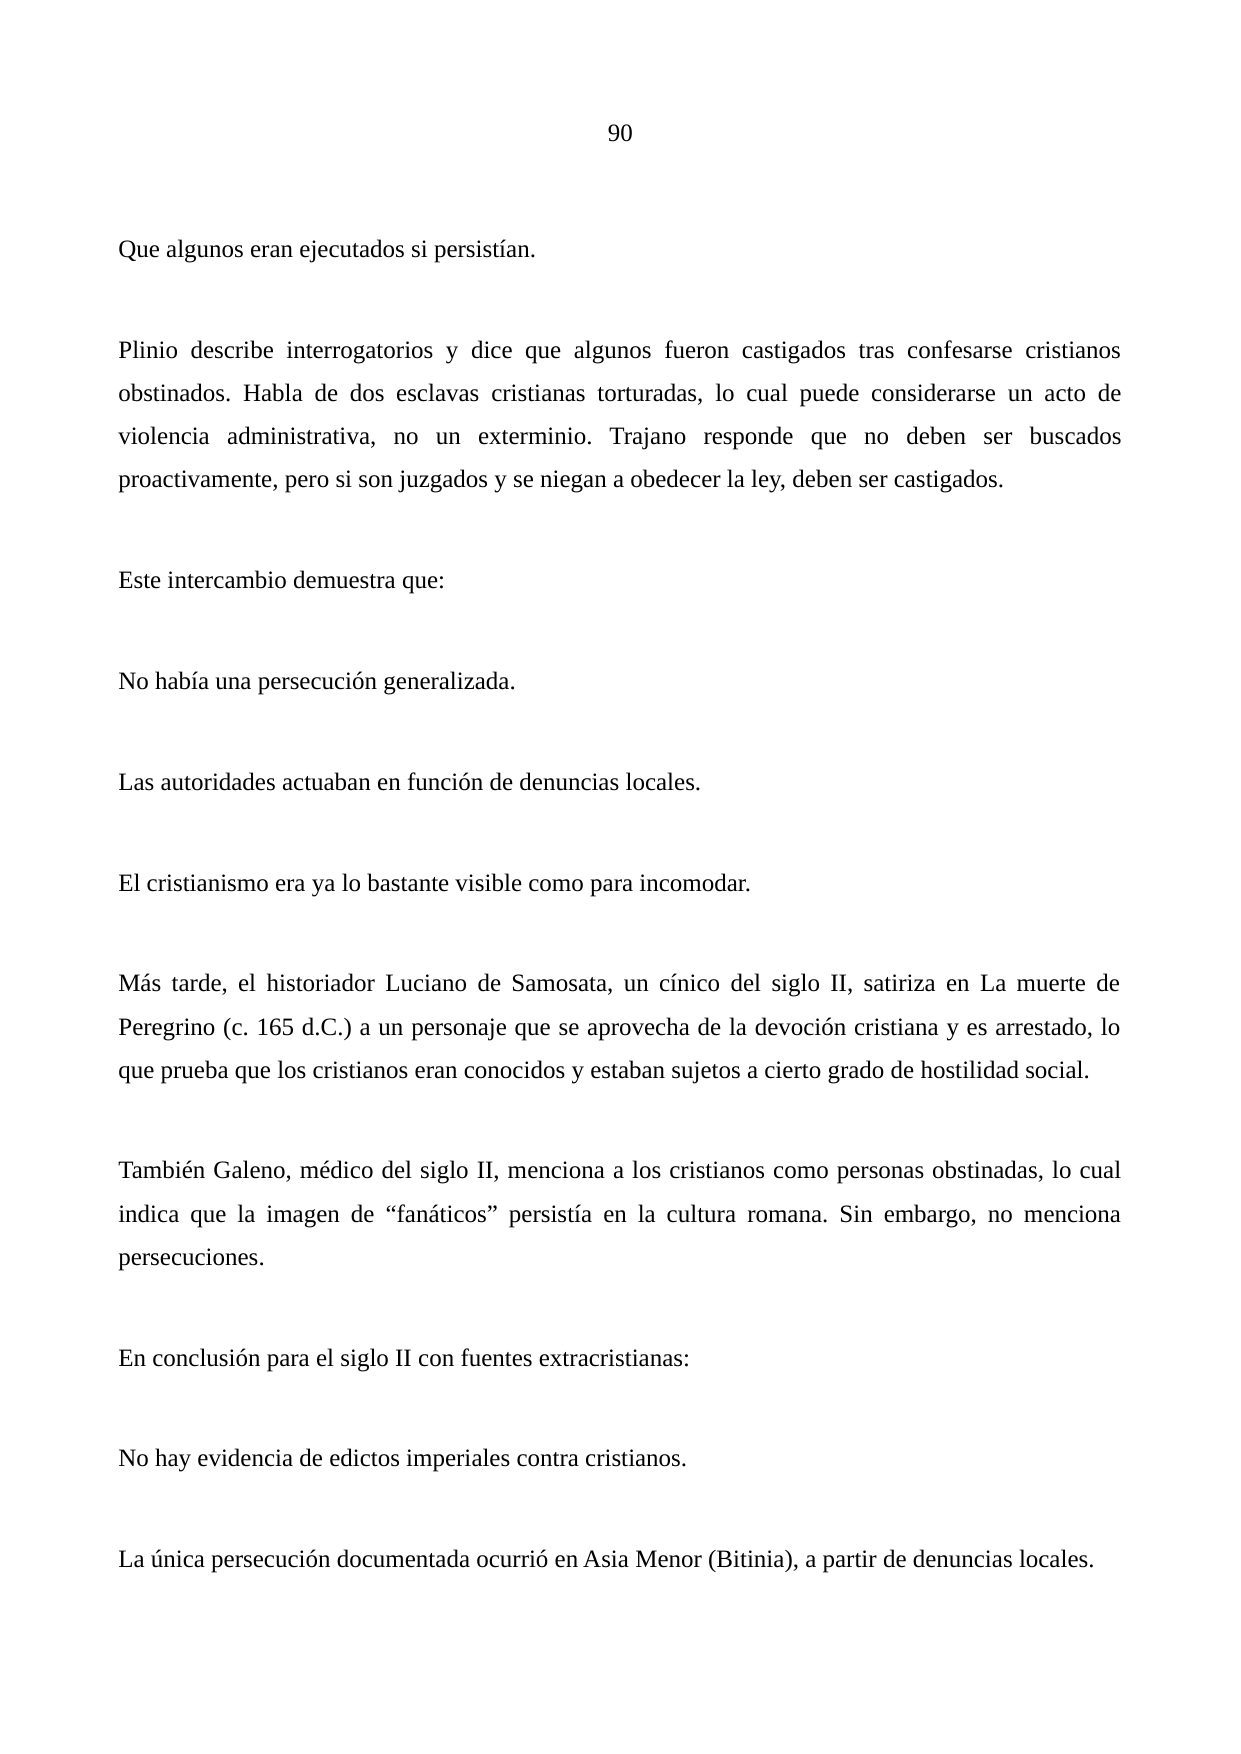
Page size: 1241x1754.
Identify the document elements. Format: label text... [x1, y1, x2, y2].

text Que algunos eran ejecutados si persistían. [118, 234, 1122, 263]
text No había una persecución generalizada. [118, 666, 1122, 695]
text No hay evidencia de edictos imperiales contra cristianos. [118, 1443, 1122, 1472]
text Plinio describe interrogatorios y dice que algunos fueron castigados tras confesarse cristianos obstinados. Habla de dos esclavas cristianas torturadas, lo cual puede considerarse un acto de violencia administrativa, no un exterminio. Trajano responde que no deben ser buscados proactivamente, pero si son juzgados y se niegan a obedecer la ley, deben ser castigados. [118, 335, 1122, 493]
text Las autoridades actuaban en función de denuncias locales. [118, 767, 1122, 796]
text Más tarde, el historiador Luciano de Samosata, un cínico del siglo II, satiriza en La muerte de Peregrino (c. 165 d.C.) a un personaje que se aprovecha de la devoción cristiana y es arrestado, lo que prueba que los cristianos eran conocidos y estaban sujetos a cierto grado de hostilidad social. [118, 968, 1122, 1083]
text En conclusión para el siglo II con fuentes extracristianas: [118, 1343, 1122, 1371]
text Este intercambio demuestra que: [118, 565, 1122, 594]
text El cristianismo era ya lo bastante visible como para incomodar. [118, 868, 1122, 896]
text También Galeno, médico del siglo II, menciona a los cristianos como personas obstinadas, lo cual indica que la imagen de “fanáticos” persistía en la cultura romana. Sin embargo, no menciona persecuciones. [118, 1156, 1122, 1271]
text La única persecución documentada ocurrió en Asia Menor (Bitinia), a partir de denuncias locales. [118, 1544, 1122, 1573]
